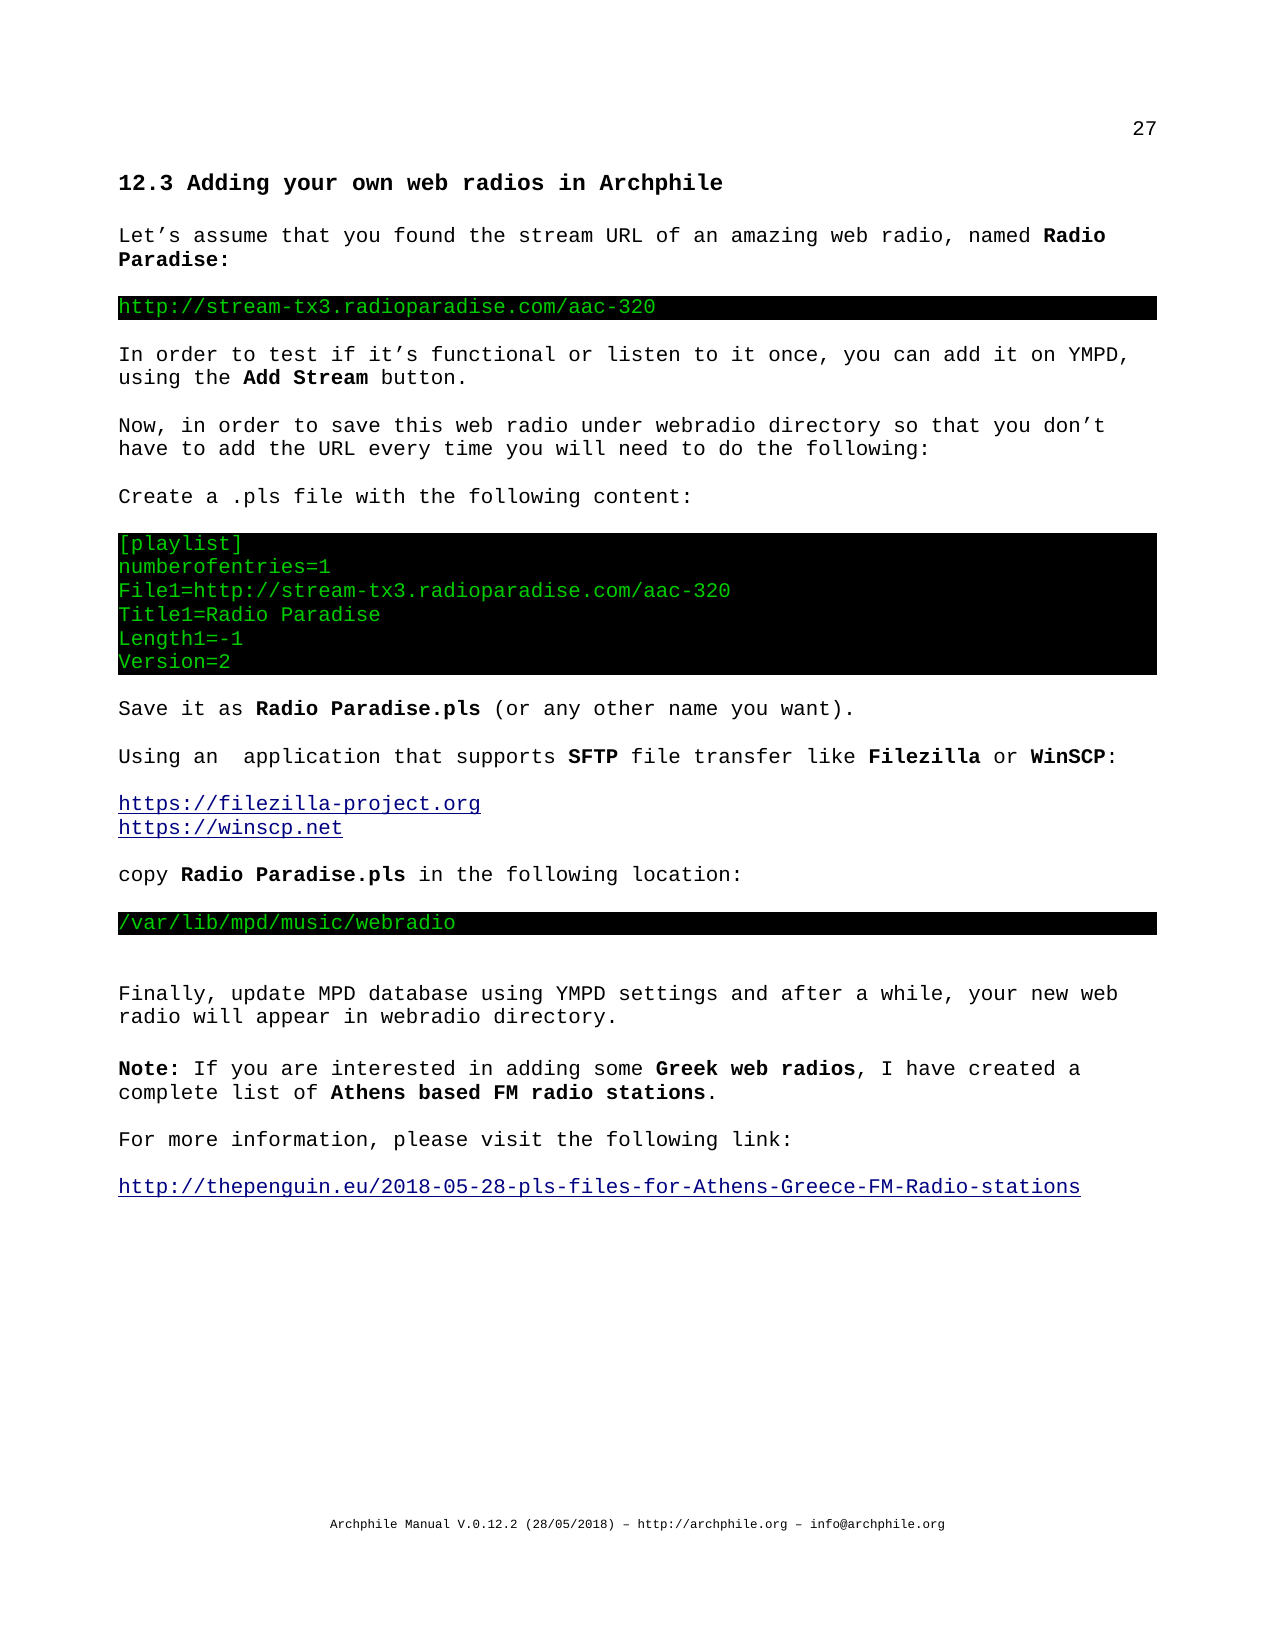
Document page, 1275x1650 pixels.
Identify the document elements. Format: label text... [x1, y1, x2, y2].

text https://filezilla-project.org [118, 793, 1157, 817]
text https://winscp.net [118, 817, 1157, 841]
text Version=2 [118, 651, 1157, 675]
text 12.3 Adding your own web radios in Archphile [118, 171, 1157, 197]
text numberofentries=1 [118, 557, 1157, 580]
text Create a .pls file with the following content: [118, 486, 1157, 509]
text Length1=-1 [118, 627, 1157, 651]
text Using an application that supports SFTP file transfer like Filezilla or WinSCP: [118, 746, 1157, 770]
text Title1=Radio Paradise [118, 604, 1157, 627]
text Note: If you are interested in adding some Greek web radios, I have created a complete list of Athens based FM radio stations. [118, 1058, 1157, 1106]
text Save it as Radio Paradise.pls (or any other name you want). [118, 698, 1157, 722]
text [playlist] [118, 533, 1157, 557]
text /var/lib/mpd/music/webradio [118, 912, 1157, 935]
text http://thepenguin.eu/2018-05-28-pls-files-for-Athens-Greece-FM-Radio-stations [118, 1176, 1157, 1200]
text Let’s assume that you found the stream URL of an amazing web radio, named Radio Paradise: [118, 226, 1157, 273]
text http://stream-tx3.radioparadise.com/aac-320 [118, 296, 1157, 320]
text Now, in order to save this web radio under webradio directory so that you don’t have to add the URL every time you will need to do the following: [118, 415, 1157, 462]
text For more information, please visit the following link: [118, 1129, 1157, 1153]
text In order to test if it’s functional or listen to it once, you can add it on YMPD, using the Add Stream button. [118, 344, 1157, 391]
text Finally, update MPD database using YMPD settings and after a while, your new web radio will appear in webradio directory. [118, 983, 1157, 1030]
text copy Radio Paradise.pls in the following location: [118, 864, 1157, 888]
text File1=http://stream-tx3.radioparadise.com/aac-320 [118, 580, 1157, 604]
